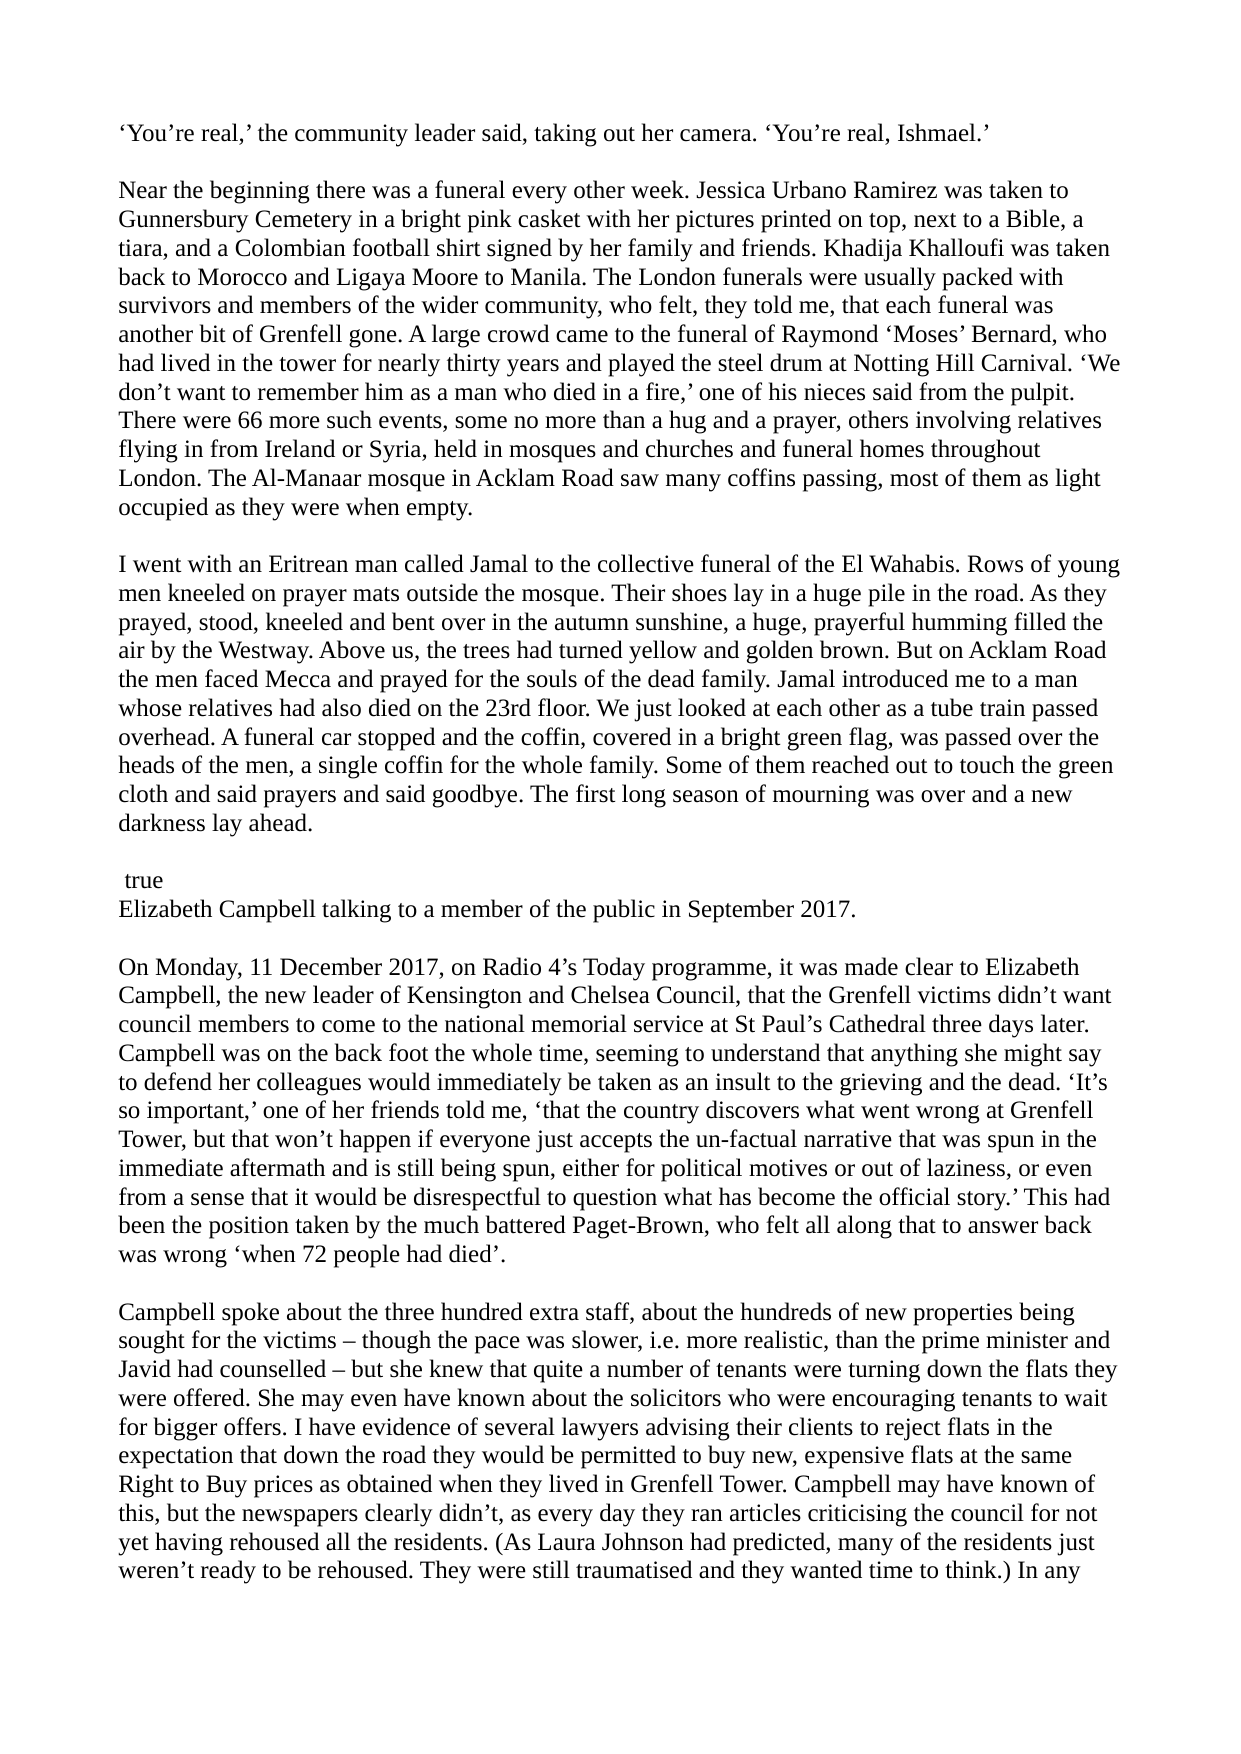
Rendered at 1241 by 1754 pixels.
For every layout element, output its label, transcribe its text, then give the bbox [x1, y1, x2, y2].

text On Monday, 11 December 2017, on Radio 4’s Today programme, it was made clear to Elizabeth Campbell, the new leader of Kensington and Chelsea Council, that the Grenfell victims didn’t want council members to come to the national memorial service at St Paul’s Cathedral three days later. Campbell was on the back foot the whole time, seeming to understand that anything she might say to defend her colleagues would immediately be taken as an insult to the grieving and the dead. ‘It’s so important,’ one of her friends told me, ‘that the country discovers what went wrong at Grenfell Tower, but that won’t happen if everyone just accepts the un-factual narrative that was spun in the immediate aftermath and is still being spun, either for political motives or out of laziness, or even from a sense that it would be disrespectful to question what has become the official story.’ This had been the position taken by the much battered Paget-Brown, who felt all along that to answer back was wrong ‘when 72 people had died’. [118, 952, 1122, 1268]
text Near the beginning there was a funeral every other week. Jessica Urbano Ramirez was taken to Gunnersbury Cemetery in a bright pink casket with her pictures printed on top, next to a Bible, a tiara, and a Colombian football shirt signed by her family and friends. Khadija Khalloufi was taken back to Morocco and Ligaya Moore to Manila. The London funerals were usually packed with survivors and members of the wider community, who felt, they told me, that each funeral was another bit of Grenfell gone. A large crowd came to the funeral of Raymond ‘Moses’ Bernard, who had lived in the tower for nearly thirty years and played the steel drum at Notting Hill Carnival. ‘We don’t want to remember him as a man who died in a fire,’ one of his nieces said from the pulpit. There were 66 more such events, some no more than a hug and a prayer, others involving relatives flying in from Ireland or Syria, held in mosques and churches and funeral homes throughout London. The Al-Manaar mosque in Acklam Road saw many coffins passing, most of them as light occupied as they were when empty. [118, 176, 1122, 521]
text true [118, 866, 1122, 894]
text Campbell spoke about the three hundred extra staff, about the hundreds of new properties being sought for the victims – though the pace was slower, i.e. more realistic, than the prime minister and Javid had counselled – but she knew that quite a number of tenants were turning down the flats they were offered. She may even have known about the solicitors who were encouraging tenants to wait for bigger offers. I have evidence of several lawyers advising their clients to reject flats in the expectation that down the road they would be permitted to buy new, expensive flats at the same Right to Buy prices as obtained when they lived in Grenfell Tower. Campbell may have known of this, but the newspapers clearly didn’t, as every day they ran articles criticising the council for not yet having rehoused all the residents. (As Laura Johnson had predicted, many of the residents just weren’t ready to be rehoused. They were still traumatised and they wanted time to think.) In any [118, 1297, 1122, 1584]
text ‘You’re real,’ the community leader said, taking out her camera. ‘You’re real, Ishmael.’ [118, 118, 1122, 147]
text I went with an Eritrean man called Jamal to the collective funeral of the El Wahabis. Rows of young men kneeled on prayer mats outside the mosque. Their shoes lay in a huge pile in the road. As they prayed, stood, kneeled and bent over in the autumn sunshine, a huge, prayerful humming filled the air by the Westway. Above us, the trees had turned yellow and golden brown. But on Acklam Road the men faced Mecca and prayed for the souls of the dead family. Jamal introduced me to a man whose relatives had also died on the 23rd floor. We just looked at each other as a tube train passed overhead. A funeral car stopped and the coffin, covered in a bright green flag, was passed over the heads of the men, a single coffin for the whole family. Some of them reached out to touch the green cloth and said prayers and said goodbye. The first long season of mourning was over and a new darkness lay ahead. [118, 549, 1122, 837]
text Elizabeth Campbell talking to a member of the public in September 2017. [118, 894, 1122, 923]
